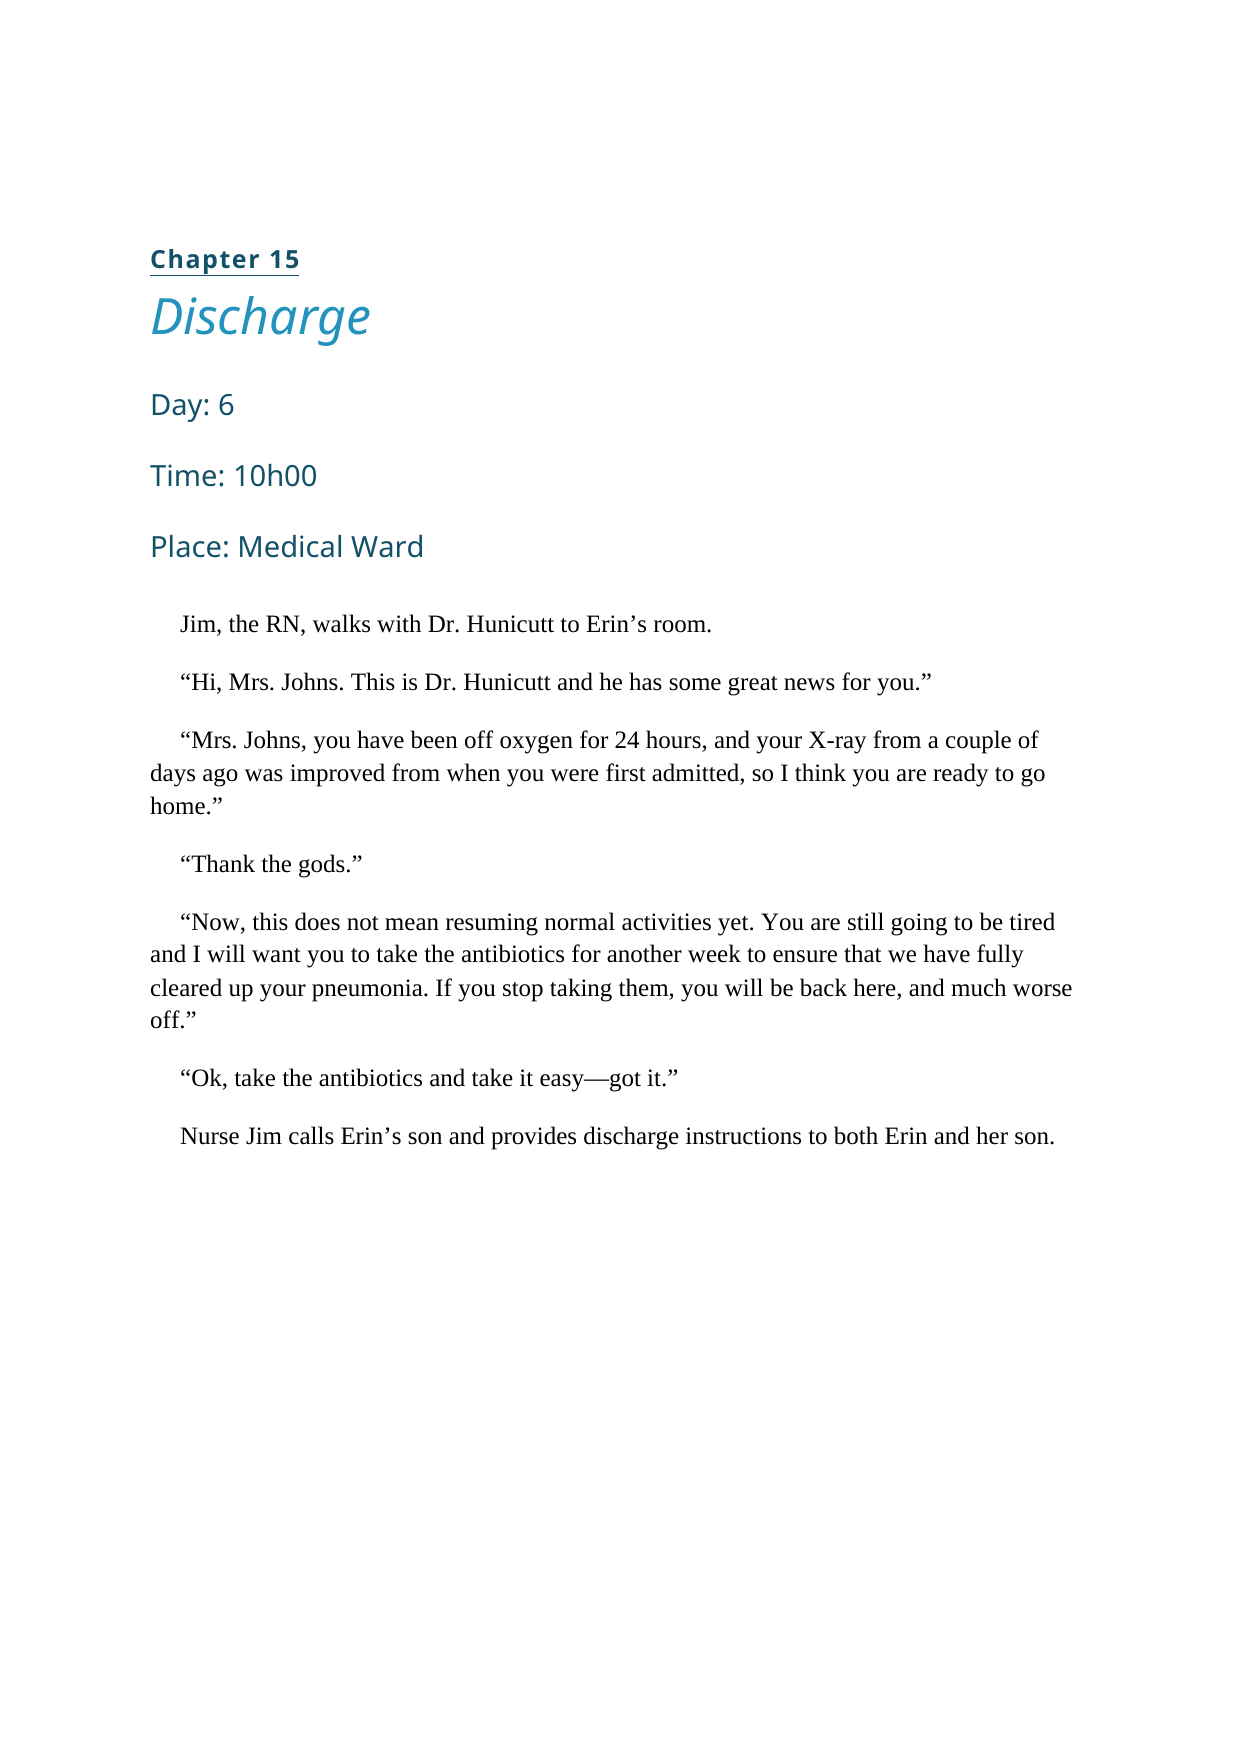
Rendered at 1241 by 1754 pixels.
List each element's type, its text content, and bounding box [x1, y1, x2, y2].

text “Mrs. Johns, you have been off oxygen for 24 hours, and your X-ray from a couple of days ago was improved from when you were first admitted, so I think you are ready to go home.” [150, 725, 1090, 819]
text “Hi, Mrs. Johns. This is Dr. Hunicutt and he has some great news for you.” [150, 667, 1090, 696]
subtitle Place: Medical Ward [150, 526, 1090, 566]
text “Thank the gods.” [150, 849, 1090, 877]
subtitle Time: 10h00 [150, 455, 1090, 495]
subtitle Chapter 15 [150, 241, 1090, 276]
text Jim, the RN, walks with Dr. Hunicutt to Erin’s room. [150, 609, 1090, 638]
subtitle Discharge [150, 281, 1090, 349]
text “Now, this does not mean resuming normal activities yet. You are still going to be tired and I will want you to take the antibiotics for another week to ensure that we have fully cleared up your pneumonia. If you stop taking them, you will be back here, and much worse off.” [150, 907, 1090, 1034]
text “Ok, take the antibiotics and take it easy—got it.” [150, 1063, 1090, 1092]
text Nurse Jim calls Erin’s son and provides discharge instructions to both Erin and her son. [150, 1121, 1090, 1150]
subtitle Day: 6 [150, 384, 1090, 424]
